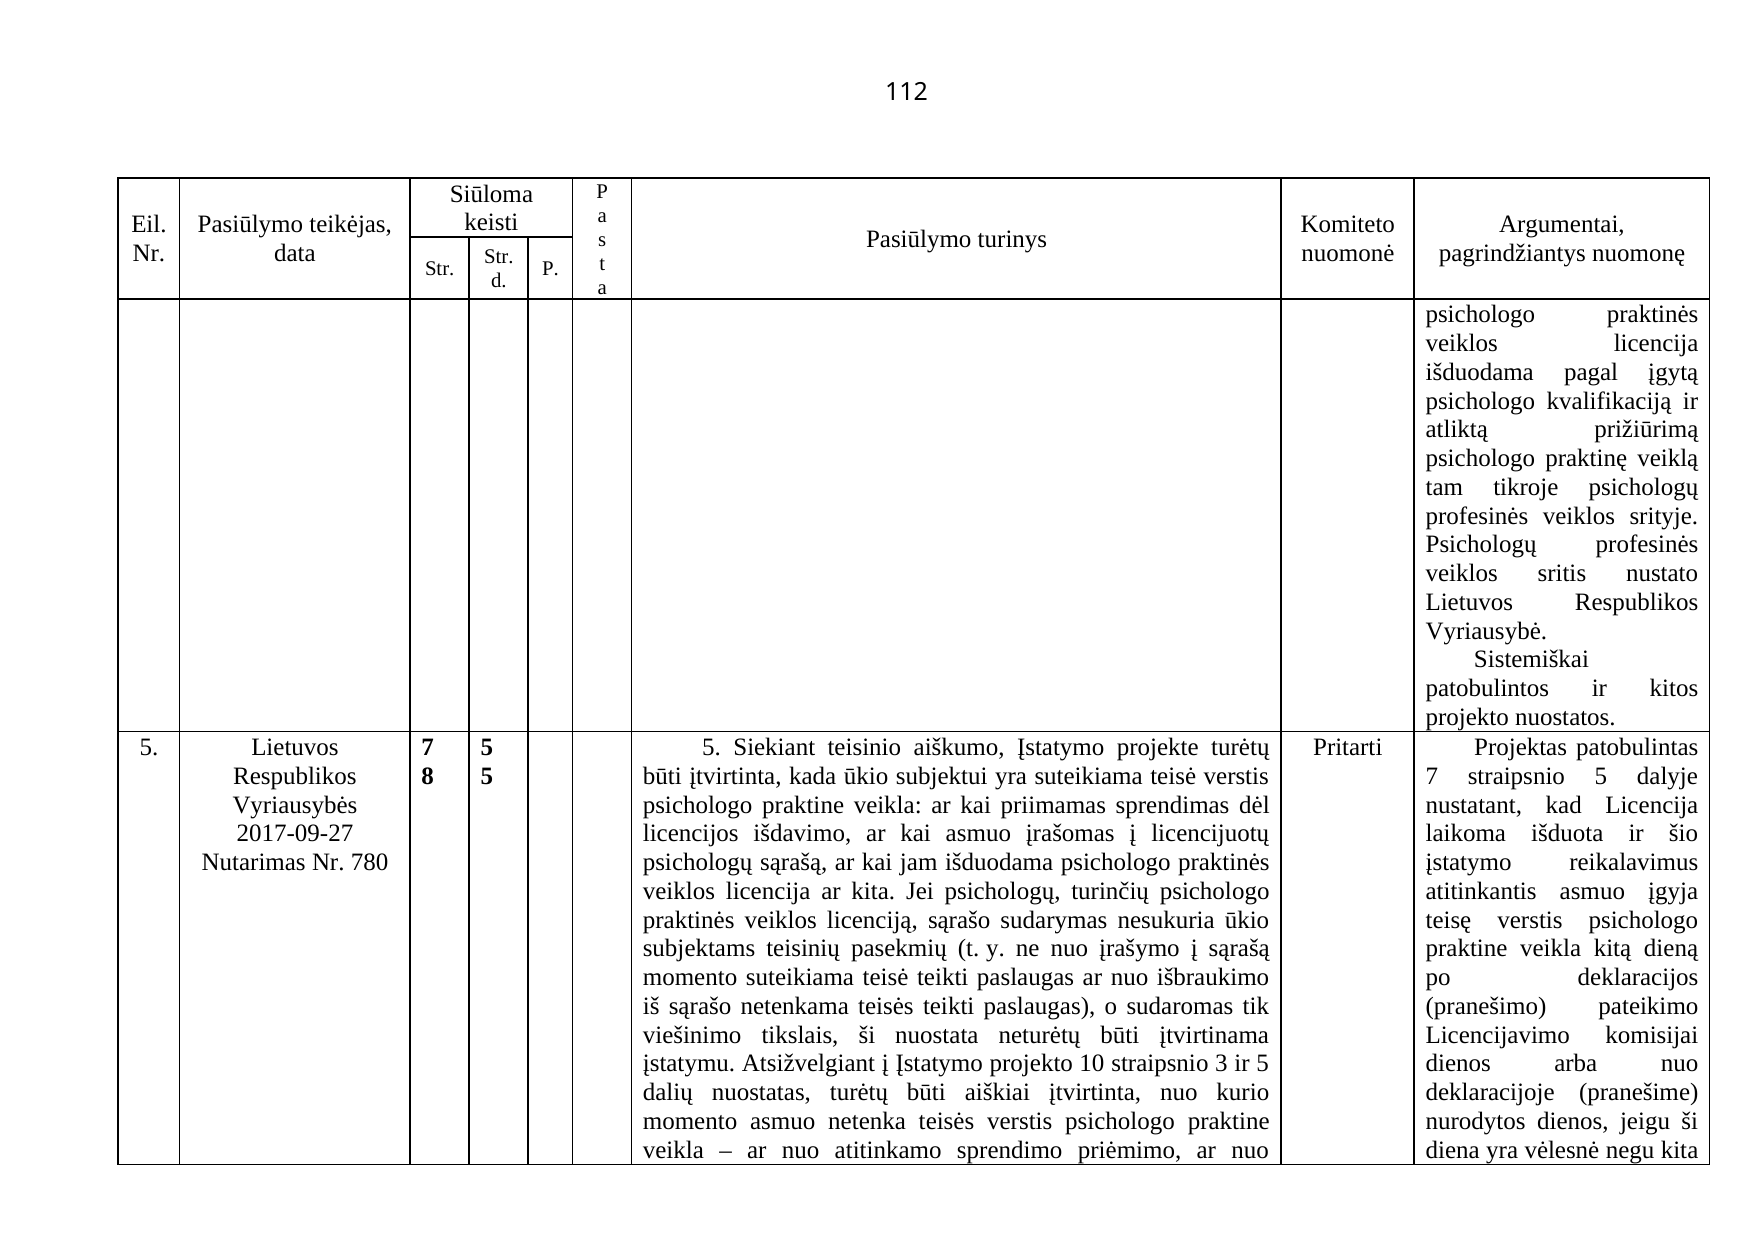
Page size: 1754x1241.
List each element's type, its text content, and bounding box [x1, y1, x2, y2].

table_header Siūloma keisti [411, 179, 572, 236]
table_header Pasiūlymo turinys [632, 179, 1280, 298]
table_cell [470, 300, 527, 731]
table_header Komiteto nuomonė [1282, 179, 1413, 298]
table_cell 5. Siekiant teisinio aiškumo, Įstatymo projekte turėtų būti įtvirtinta, kada ūkio subjektui yra suteikiama teisė verstis psichologo praktine veikla: ar kai priimamas sprendimas dėl licencijos išdavimo, ar kai asmuo įrašomas į licencijuotų psichologų sąrašą, ar kai jam išduodama psichologo praktinės veiklos licencija ar kita. Jei psichologų, turinčių psichologo praktinės veiklos licenciją, sąrašo sudarymas nesukuria ūkio subjektams teisinių pasekmių (t. y. ne nuo įrašymo į sąrašą momento suteikiama teisė teikti paslaugas ar nuo išbraukimo iš sąrašo netenkama teisės teikti paslaugas), o sudaromas tik viešinimo tikslais, ši nuostata neturėtų būti įtvirtinama įstatymu. Atsižvelgiant į Įstatymo projekto 10 straipsnio 3 ir 5 dalių nuostatas, turėtų būti aiškiai įtvirtinta, nuo kurio momento asmuo netenka teisės verstis psichologo praktine veikla – ar nuo atitinkamo sprendimo priėmimo, ar nuo [632, 732, 1280, 1163]
table_cell [632, 300, 1280, 731]
table_header Argumentai, pagrindžiantys nuomonę [1415, 179, 1709, 298]
table_cell Pritarti [1282, 732, 1413, 1163]
table_cell Projektas patobulintas 7 straipsnio 5 dalyje nustatant, kad Licencija laikoma išduota ir šio įstatymo reikalavimus atitinkantis asmuo įgyja teisę verstis psichologo praktine veikla kitą dieną po deklaracijos (pranešimo) pateikimo Licencijavimo komisijai dienos arba nuo deklaracijoje (pranešime) nurodytos dienos, jeigu ši diena yra vėlesnė negu kita [1415, 732, 1709, 1163]
table_cell [573, 732, 631, 1163]
table_cell P. [529, 238, 572, 298]
table_cell [180, 300, 409, 731]
table_cell 7 8 [411, 732, 468, 1163]
table_cell psichologo praktinės veiklos licencija išduodama pagal įgytą psichologo kvalifikaciją ir atliktą prižiūrimą psichologo praktinę veiklą tam tikroje psichologų profesinės veiklos srityje. Psichologų profesinės veiklos sritis nustato Lietuvos Respublikos Vyriausybė. Sistemiškai patobulintos ir kitos projekto nuostatos. [1415, 300, 1709, 731]
table_cell [573, 300, 631, 731]
table_cell 5. [119, 732, 179, 1163]
table_header Pasiūlymo teikėjas, data [180, 179, 409, 298]
table_header Pastabos [573, 179, 631, 298]
table_cell [529, 300, 572, 731]
table_cell [1282, 300, 1413, 731]
table_cell Str. [411, 238, 468, 298]
table_cell [529, 732, 572, 1163]
table_cell 5 5 [470, 732, 527, 1163]
table_header Eil. Nr. [119, 179, 179, 298]
table_cell Str. d. [470, 238, 527, 298]
table_cell [411, 300, 468, 731]
table_cell [119, 300, 179, 731]
table_cell Lietuvos Respublikos Vyriausybės 2017-09-27 Nutarimas Nr. 780 [180, 732, 409, 1163]
